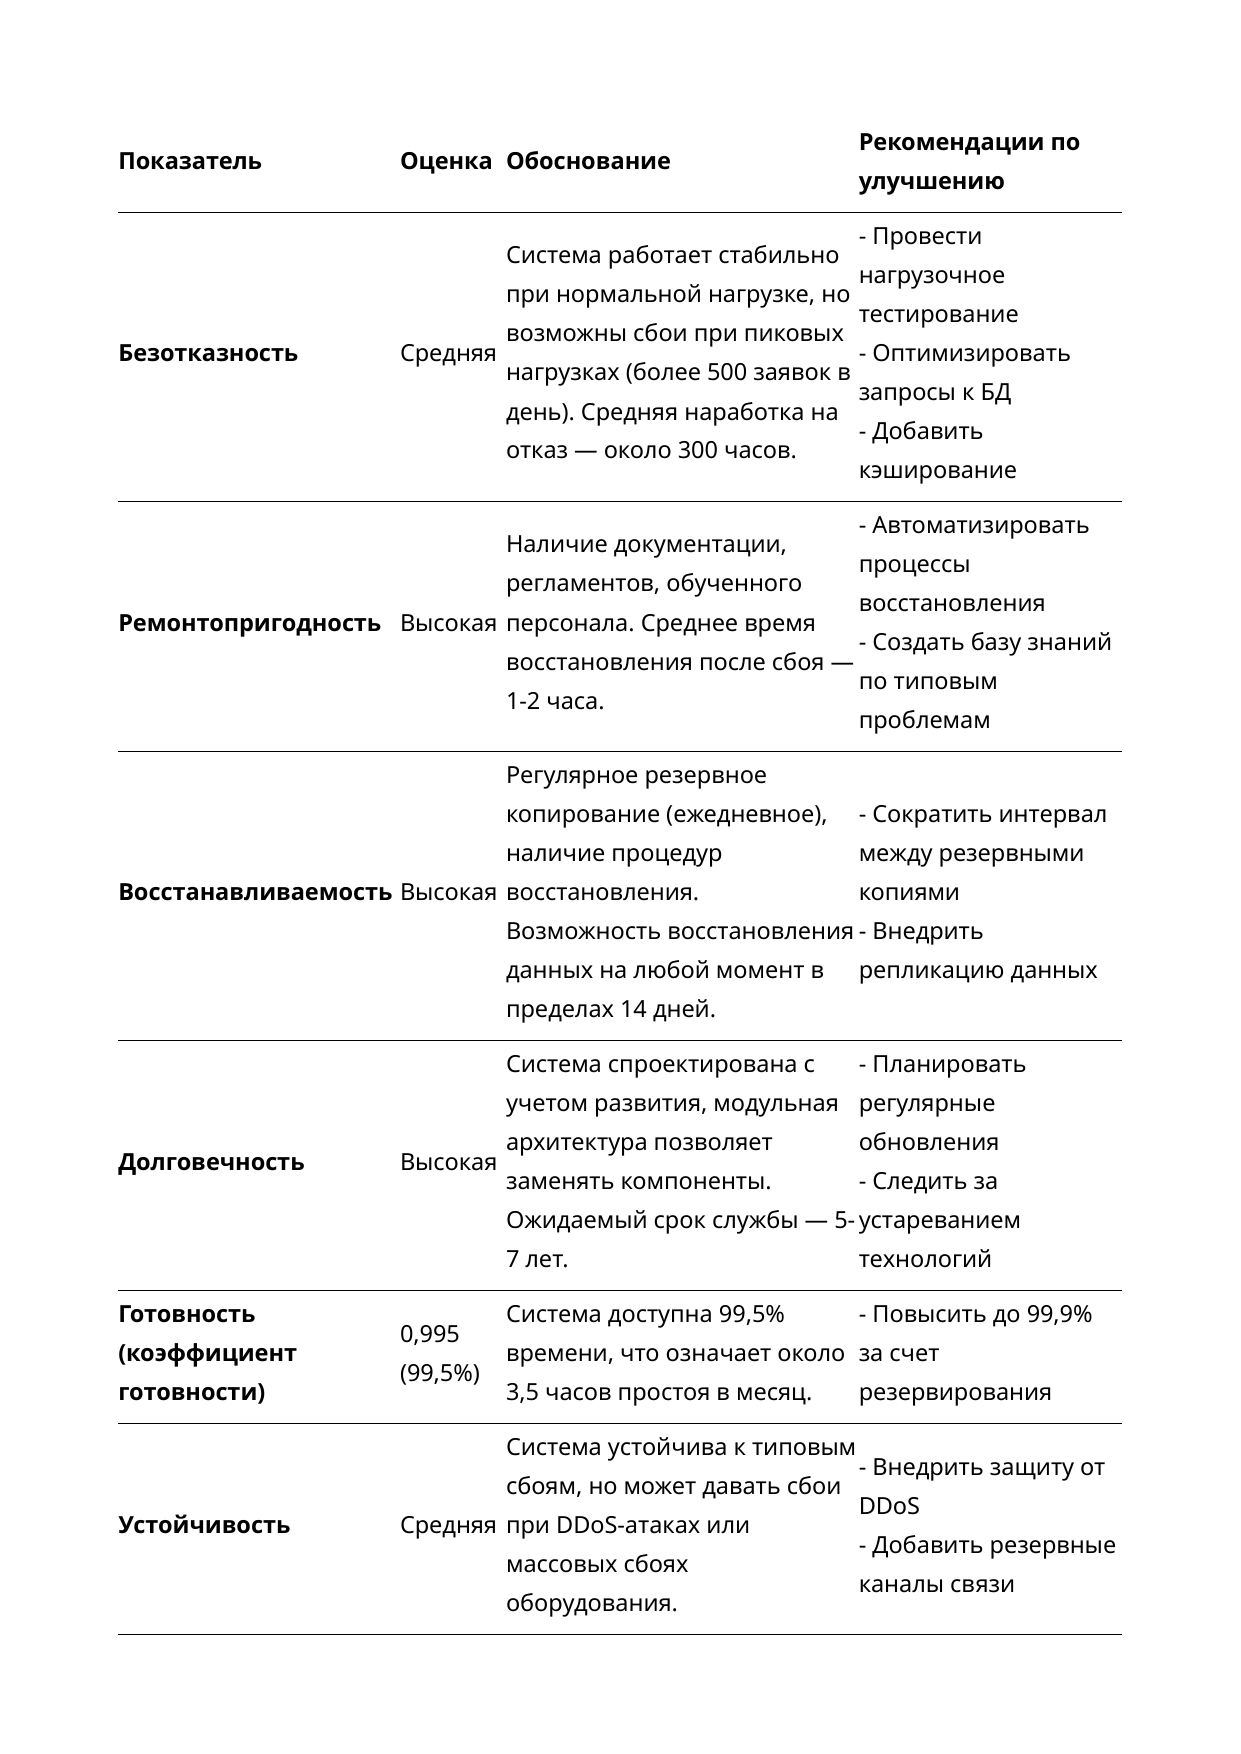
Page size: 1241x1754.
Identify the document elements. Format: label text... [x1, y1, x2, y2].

table_cell - Внедрить защиту от DDoS - Добавить резервные каналы связи [859, 1424, 1122, 1634]
table_cell - Провести нагрузочное тестирование - Оптимизировать запросы к БД - Добавить кэширование [859, 213, 1122, 501]
table_cell Высокая [400, 502, 506, 751]
table_header Показатель [118, 118, 400, 212]
table_cell Восстанавливаемость [118, 752, 400, 1040]
table_cell Средняя [400, 213, 506, 501]
table_cell Готовность (коэффициент готовности) [118, 1291, 400, 1423]
table_cell Ремонтопригодность [118, 502, 400, 751]
table_cell 0,995 (99,5%) [400, 1291, 506, 1423]
table_cell Система устойчива к типовым сбоям, но может давать сбои при DDoS-атаках или массовых сбоях оборудования. [506, 1424, 858, 1634]
table_cell Долговечность [118, 1041, 400, 1290]
table_cell Наличие документации, регламентов, обученного персонала. Среднее время восстановления после сбоя — 1-2 часа. [506, 502, 858, 751]
table_cell Регулярное резервное копирование (ежедневное), наличие процедур восстановления. Возможность восстановления данных на любой момент в пределах 14 дней. [506, 752, 858, 1040]
table_cell - Автоматизировать процессы восстановления - Создать базу знаний по типовым проблемам [859, 502, 1122, 751]
table_header Оценка [400, 118, 506, 212]
table_header Рекомендации по улучшению [859, 118, 1122, 212]
table_cell Система работает стабильно при нормальной нагрузке, но возможны сбои при пиковых нагрузках (более 500 заявок в день). Средняя наработка на отказ — около 300 часов. [506, 213, 858, 501]
table_cell - Сократить интервал между резервными копиями - Внедрить репликацию данных [859, 752, 1122, 1040]
table_cell Средняя [400, 1424, 506, 1634]
table_cell Высокая [400, 1041, 506, 1290]
table_cell - Повысить до 99,9% за счет резервирования [859, 1291, 1122, 1423]
table_cell Система спроектирована с учетом развития, модульная архитектура позволяет заменять компоненты. Ожидаемый срок службы — 5-7 лет. [506, 1041, 858, 1290]
table_header Обоснование [506, 118, 858, 212]
table_cell Устойчивость [118, 1424, 400, 1634]
table_cell - Планировать регулярные обновления - Следить за устареванием технологий [859, 1041, 1122, 1290]
table_cell Высокая [400, 752, 506, 1040]
table_cell Безотказность [118, 213, 400, 501]
table_cell Система доступна 99,5% времени, что означает около 3,5 часов простоя в месяц. [506, 1291, 858, 1423]
